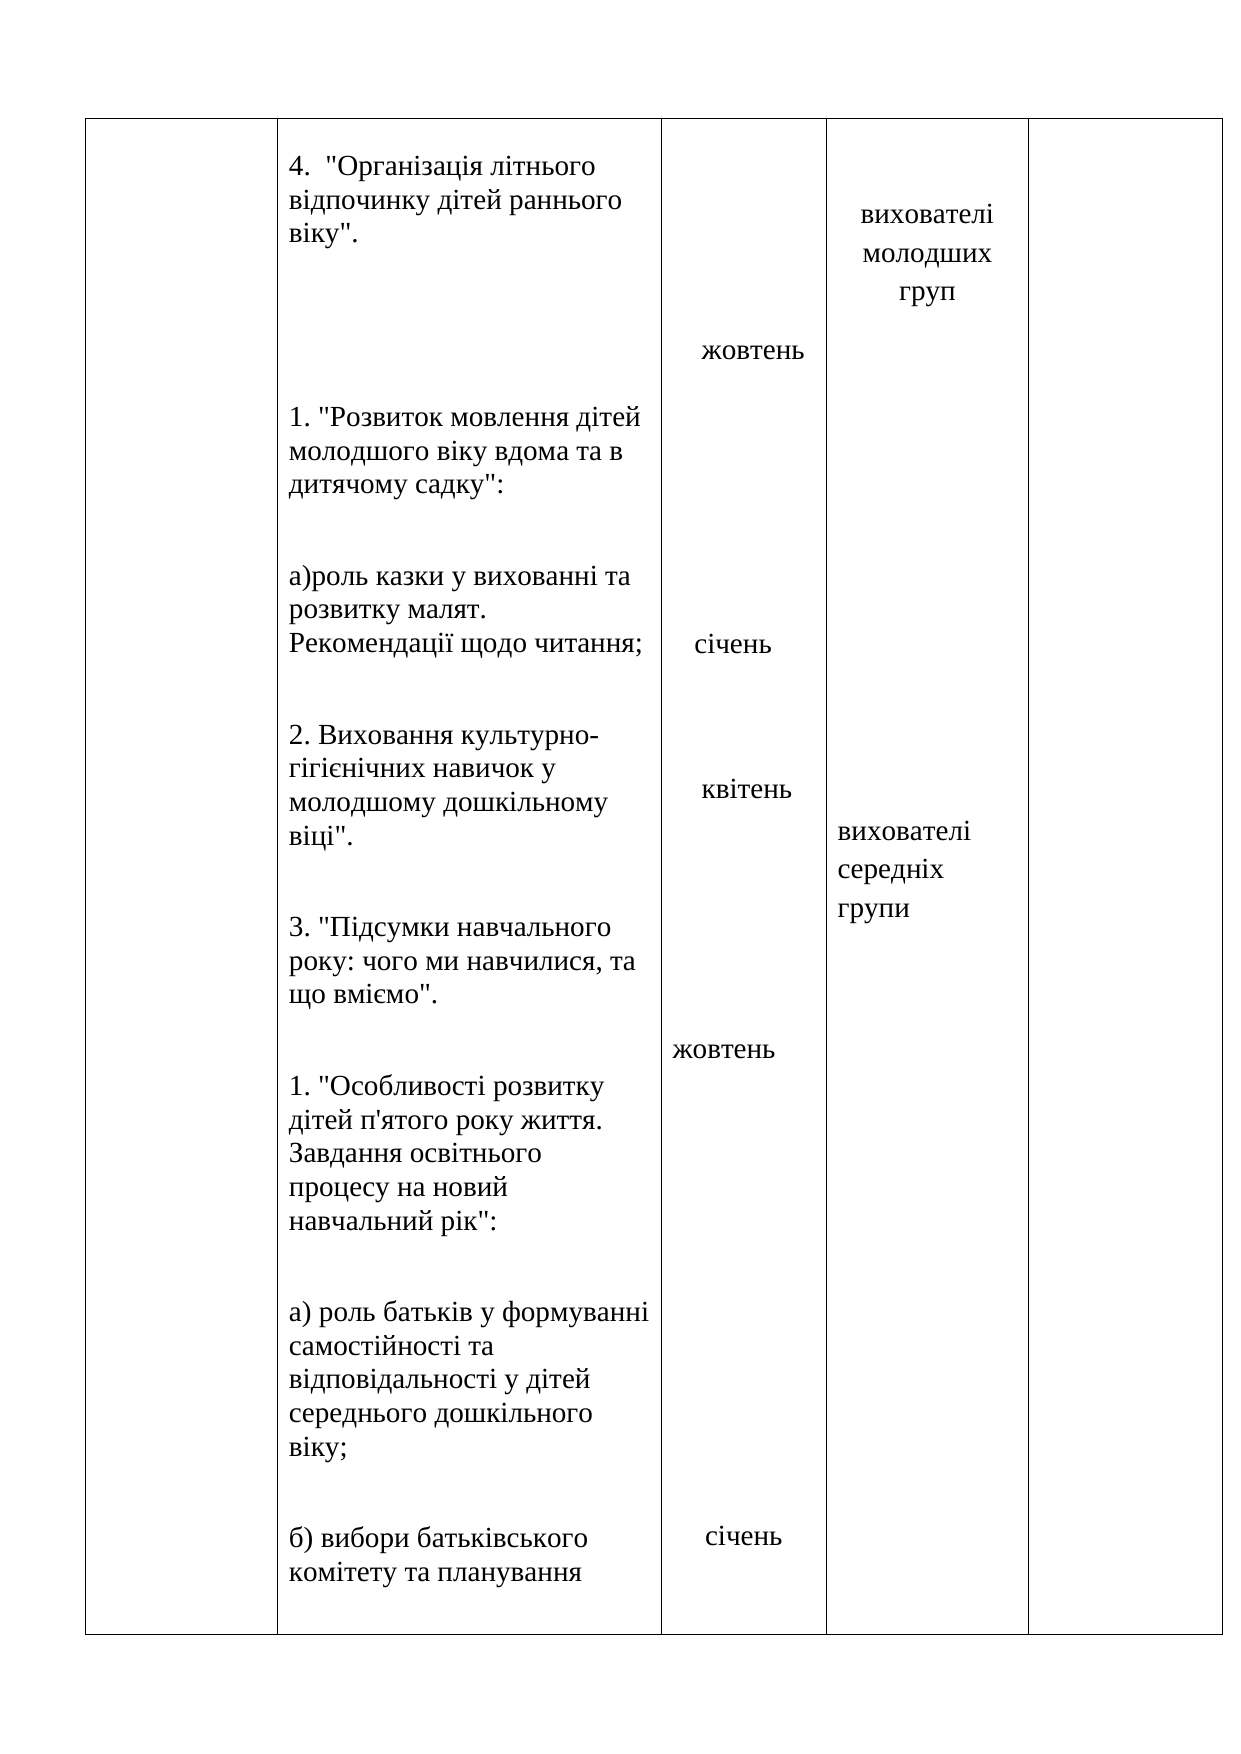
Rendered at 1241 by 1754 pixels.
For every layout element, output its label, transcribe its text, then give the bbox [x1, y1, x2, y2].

table_cell жовтень січень квітень жовтень січень [662, 119, 826, 1634]
table_cell [86, 119, 277, 1634]
table_cell 4. "Організація літнього відпочинку дітей раннього віку". 1. "Розвиток мовлення дітей молодшого віку вдома та в дитячому садку": а)роль казки у вихованні та розвитку малят. Рекомендації щодо читання; 2. Виховання культурно-гігієнічних навичок у молодшому дошкільному віці". 3. "Підсумки навчального року: чого ми навчилися, та що вміємо". 1. "Особливості розвитку дітей п'ятого року життя. Завдання освітнього процесу на новий навчальний рік": а) роль батьків у формуванні самостійності та відповідальності у дітей середнього дошкільного віку; б) вибори батьківського комітету та планування [278, 119, 661, 1634]
table_cell вихователі молодших груп вихователі середніх групи [827, 119, 1028, 1634]
table_cell [1029, 119, 1222, 1634]
